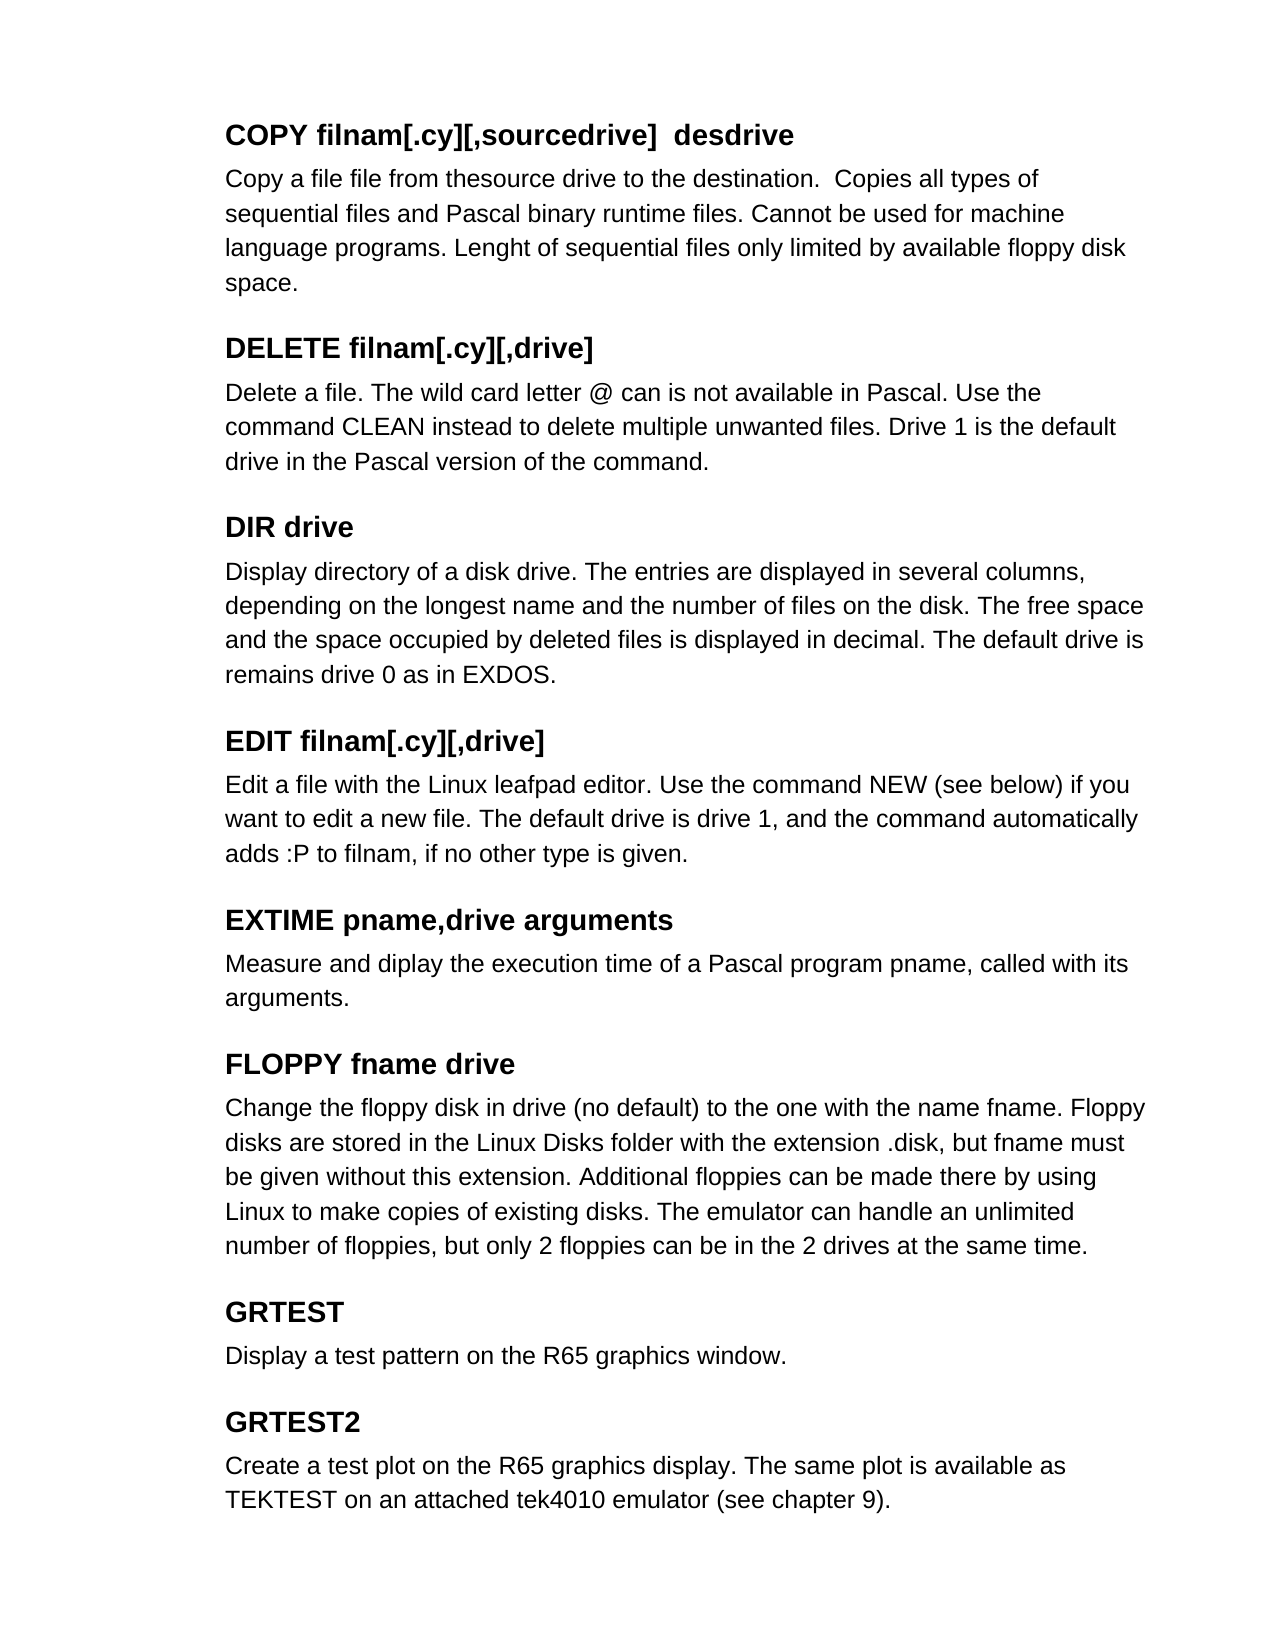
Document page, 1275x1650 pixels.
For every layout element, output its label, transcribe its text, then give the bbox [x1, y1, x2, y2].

subtitle GRTEST [225, 1295, 1157, 1328]
subtitle GRTEST2 [225, 1404, 1157, 1438]
subtitle DELETE filnam[.cy][,drive] [225, 331, 1157, 365]
text Change the floppy disk in drive (no default) to the one with the name fname. Floppy disks are stored in the Linux Disks folder with the extension .disk, but fname must be given without this extension. Additional floppies can be made there by using Linux to make copies of existing disks. The emulator can handle an unlimited number of floppies, but only 2 floppies can be in the 2 drives at the same time. [225, 1093, 1157, 1260]
text Display a test pattern on the R65 graphics window. [225, 1341, 1157, 1370]
text Edit a file with the Linux leafpad editor. Use the command NEW (see below) if you want to edit a new file. The default drive is drive 1, and the command automatically adds :P to filnam, if no other type is given. [225, 770, 1157, 868]
subtitle DIR drive [225, 510, 1157, 544]
text Measure and diplay the execution time of a Pascal program pname, called with its arguments. [225, 949, 1157, 1012]
subtitle EDIT filnam[.cy][,drive] [225, 724, 1157, 757]
text Display directory of a disk drive. The entries are displayed in several columns, depending on the longest name and the number of files on the disk. The free space and the space occupied by deleted files is displayed in decimal. The default drive is remains drive 0 as in EXDOS. [225, 557, 1157, 689]
text Delete a file. The wild card letter @ can is not available in Pascal. Use the command CLEAN instead to delete multiple unwanted files. Drive 1 is the default drive in the Pascal version of the command. [225, 378, 1157, 475]
subtitle FLOPPY fname drive [225, 1047, 1157, 1081]
subtitle EXTIME pname,drive arguments [225, 902, 1157, 936]
text Create a test plot on the R65 graphics display. The same plot is available as TEKTEST on an attached tek4010 emulator (see chapter 9). [225, 1451, 1157, 1514]
text Copy a file file from thesource drive to the destination. Copies all types of sequential files and Pascal binary runtime files. Cannot be used for machine language programs. Lenght of sequential files only limited by available floppy disk space. [225, 164, 1157, 297]
subtitle COPY filnam[.cy][,sourcedrive] desdrive [225, 118, 1157, 152]
